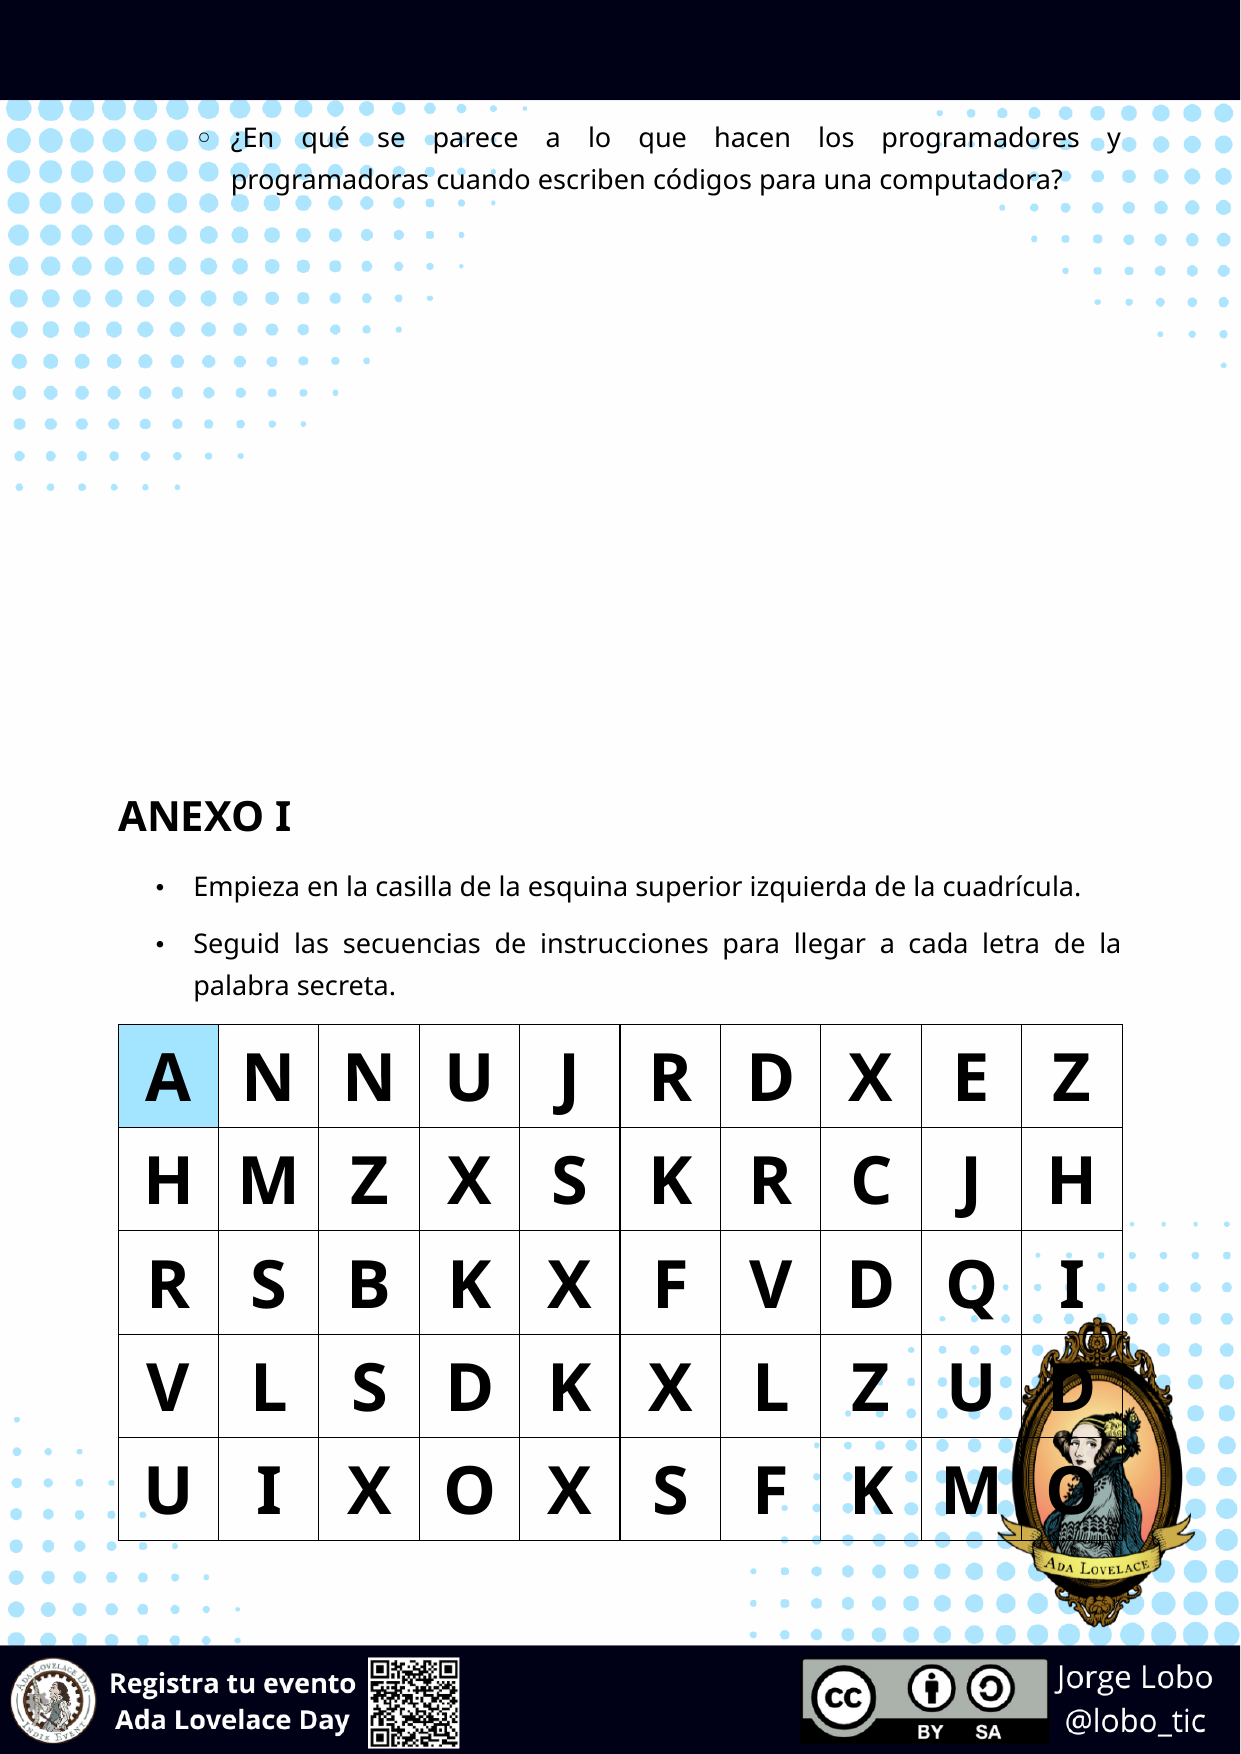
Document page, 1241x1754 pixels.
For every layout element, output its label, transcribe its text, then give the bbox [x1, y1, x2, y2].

table_cell Q [922, 1231, 1021, 1333]
table_cell D [1022, 1335, 1122, 1437]
list ¿En qué se parece a lo que hacen los programadores y programadoras cuando escriben códigos para una computadora? [193, 118, 1122, 197]
table_cell S [319, 1335, 419, 1437]
list Seguid las secuencias de instrucciones para llegar a cada letra de la palabra secreta. [156, 924, 1122, 1003]
table_cell R [119, 1231, 218, 1333]
table_header U [420, 1025, 519, 1127]
table_cell X [621, 1335, 720, 1437]
picture [0, 0, 1241, 1754]
table_cell B [319, 1231, 419, 1333]
table_cell V [721, 1231, 820, 1333]
table_cell L [219, 1335, 318, 1437]
table_header R [621, 1025, 720, 1127]
table_cell K [821, 1438, 921, 1540]
table_cell H [1022, 1128, 1122, 1230]
table_cell S [520, 1128, 619, 1230]
table_cell K [621, 1128, 720, 1230]
table_cell C [821, 1128, 921, 1230]
table_header J [520, 1025, 619, 1127]
list Empieza en la casilla de la esquina superior izquierda de la cuadrícula. [156, 867, 1122, 904]
table_cell F [721, 1438, 820, 1540]
table_cell J [922, 1128, 1021, 1230]
table_cell U [119, 1438, 218, 1540]
table_cell D [420, 1335, 519, 1437]
table_cell M [219, 1128, 318, 1230]
table_cell S [219, 1231, 318, 1333]
table_cell K [420, 1231, 519, 1333]
table_header X [821, 1025, 921, 1127]
table_cell O [1022, 1438, 1122, 1540]
table_header N [319, 1025, 419, 1127]
table_cell I [1022, 1231, 1122, 1333]
table_header N [219, 1025, 318, 1127]
table_cell V [119, 1335, 218, 1437]
table_cell I [219, 1438, 318, 1540]
table_cell X [520, 1231, 619, 1333]
table_header D [721, 1025, 820, 1127]
table_cell L [721, 1335, 820, 1437]
table_cell U [922, 1335, 1021, 1437]
text ANEXO I [118, 787, 1122, 844]
table_cell D [821, 1231, 921, 1333]
table_cell H [119, 1128, 218, 1230]
table_cell S [621, 1438, 720, 1540]
table_cell X [520, 1438, 619, 1540]
table_header Z [1022, 1025, 1122, 1127]
table_cell M [922, 1438, 1021, 1540]
table_cell R [721, 1128, 820, 1230]
table_header A [119, 1025, 218, 1127]
table_cell K [520, 1335, 619, 1437]
table_cell X [420, 1128, 519, 1230]
table_cell Z [319, 1128, 419, 1230]
table_cell X [319, 1438, 419, 1540]
table_header E [922, 1025, 1021, 1127]
table_cell O [420, 1438, 519, 1540]
table_cell F [621, 1231, 720, 1333]
table_cell Z [821, 1335, 921, 1437]
